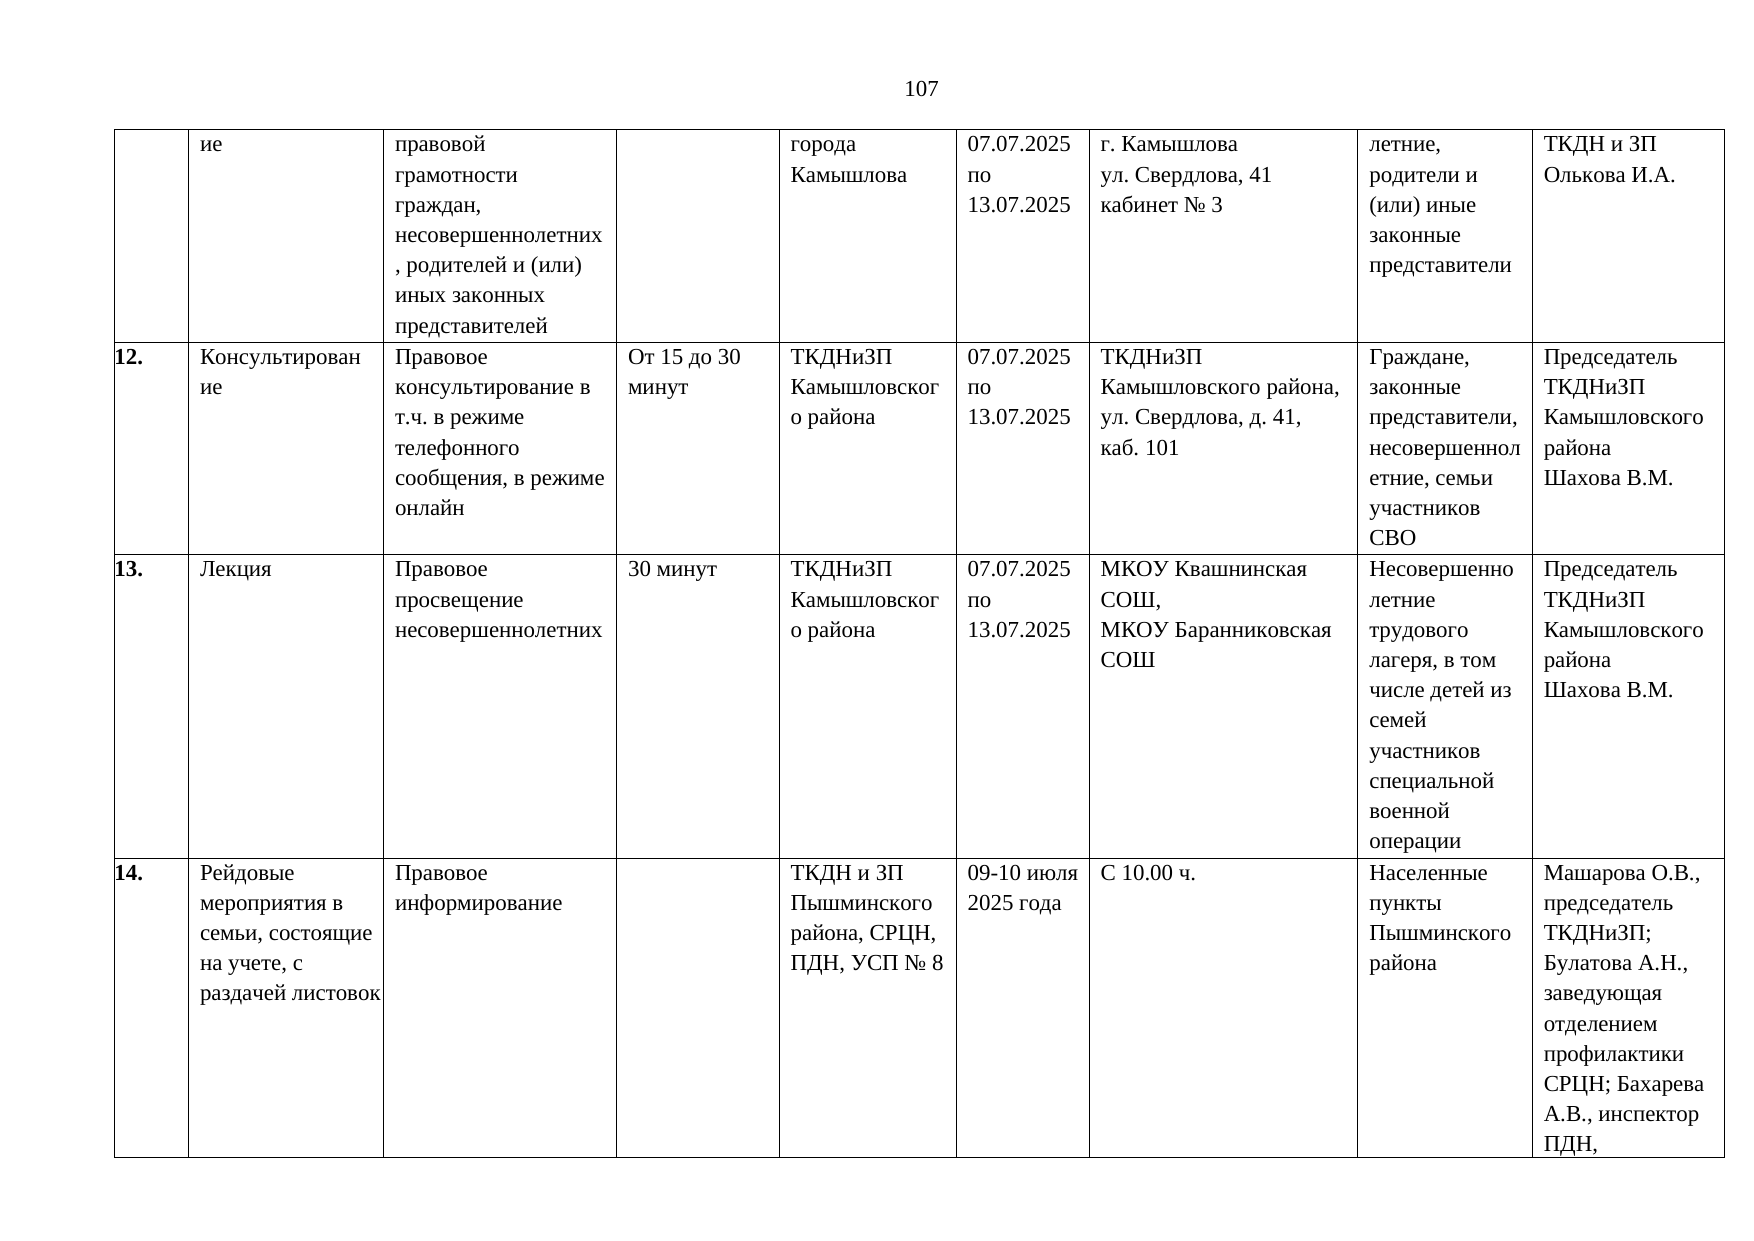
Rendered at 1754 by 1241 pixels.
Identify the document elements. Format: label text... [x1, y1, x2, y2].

table_cell Граждане, законные представители, несовершеннолетние, семьи участников СВО [1358, 343, 1532, 554]
table_cell ТКДН и ЗП Пышминского района, СРЦН, ПДН, УСП № 8 [780, 859, 956, 1157]
table_cell 14. [115, 859, 188, 1157]
table_cell ТКДНиЗП Камышловского района [780, 343, 956, 554]
table_cell С 10.00 ч. [1090, 859, 1357, 1157]
table_cell Населенные пункты Пышминского района [1358, 859, 1532, 1157]
table_cell ТКДНиЗП Камышловского района [780, 555, 956, 857]
table_cell [617, 130, 779, 342]
table_cell Правовое консультирование в т.ч. в режиме телефонного сообщения, в режиме онлайн [384, 343, 616, 554]
table_cell Машарова О.В., председатель ТКДНиЗП; Булатова А.Н., заведующая отделением профилактики СРЦН; Бахарева А.В., инспектор ПДН, [1533, 859, 1724, 1157]
table_cell 07.07.2025 по 13.07.2025 [957, 130, 1089, 342]
table_cell МКОУ Квашнинская СОШ, МКОУ Баранниковская СОШ [1090, 555, 1357, 857]
table_cell Правовое информирование [384, 859, 616, 1157]
table_cell Правовое просвещение несовершеннолетних [384, 555, 616, 857]
table_cell Лекция [189, 555, 383, 857]
table_cell Консультирование [189, 343, 383, 554]
table_cell ТКДН и ЗП Олькова И.А. [1533, 130, 1724, 342]
table_cell 07.07.2025 по 13.07.2025 [957, 555, 1089, 857]
table_cell Председатель ТКДНиЗП Камышловского района Шахова В.М. [1533, 343, 1724, 554]
table_cell летние, родители и (или) иные законные представители [1358, 130, 1532, 342]
table_cell ие [189, 130, 383, 342]
table_cell [617, 859, 779, 1157]
table_cell 30 минут [617, 555, 779, 857]
table_cell Председатель ТКДНиЗП Камышловского района Шахова В.М. [1533, 555, 1724, 857]
table_cell Несовершеннолетние трудового лагеря, в том числе детей из семей участников специальной военной операции [1358, 555, 1532, 857]
table_cell 13. [115, 555, 188, 857]
table_cell ТКДНиЗП Камышловского района, ул. Свердлова, д. 41, каб. 101 [1090, 343, 1357, 554]
table_cell 12. [115, 343, 188, 554]
table_cell города Камышлова [780, 130, 956, 342]
table_cell 07.07.2025 по 13.07.2025 [957, 343, 1089, 554]
table_cell Рейдовые мероприятия в семьи, состоящие на учете, с раздачей листовок [189, 859, 383, 1157]
table_cell От 15 до 30 минут [617, 343, 779, 554]
table_cell [115, 130, 188, 342]
table_cell правовой грамотности граждан, несовершеннолетних, родителей и (или) иных законных представителей [384, 130, 616, 342]
table_cell г. Камышлова ул. Свердлова, 41 кабинет № 3 [1090, 130, 1357, 342]
table_cell 09-10 июля 2025 года [957, 859, 1089, 1157]
